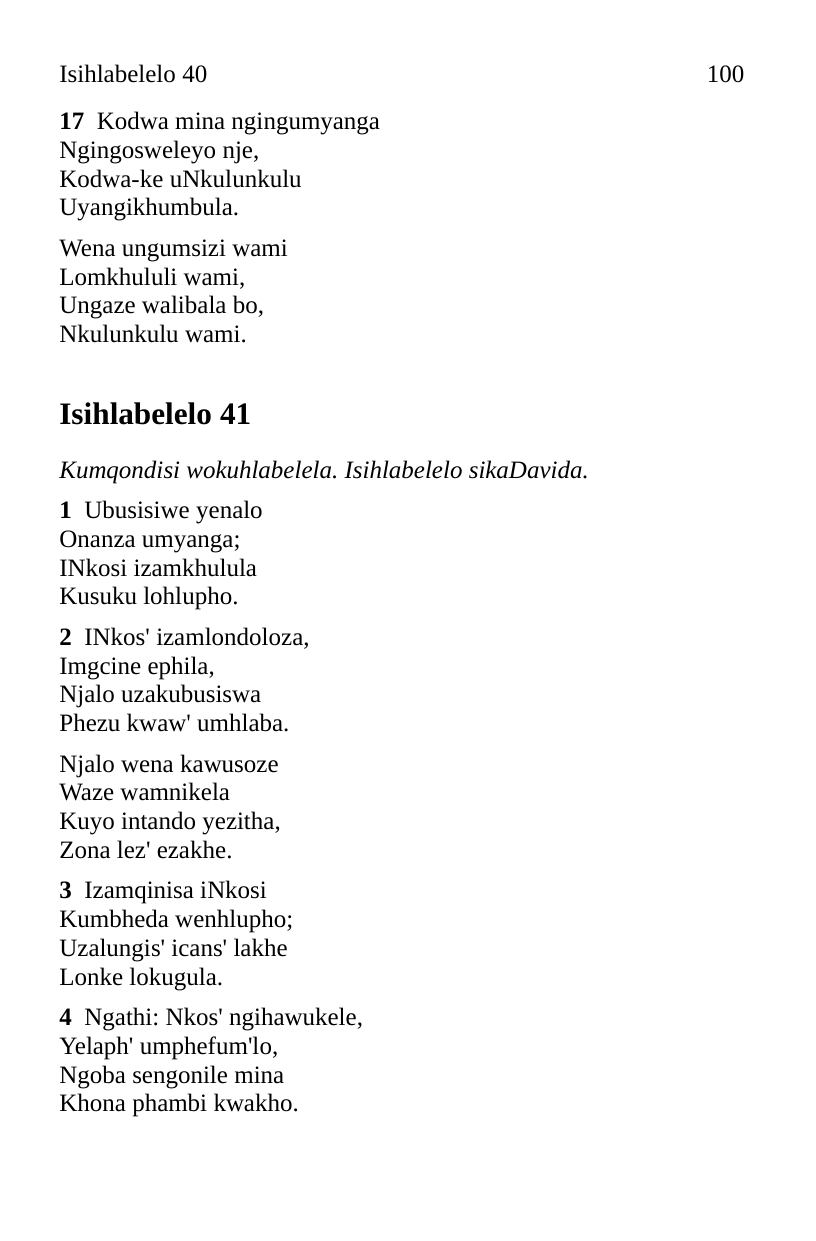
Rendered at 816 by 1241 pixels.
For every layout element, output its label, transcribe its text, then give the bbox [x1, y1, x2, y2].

text Njalo wena kawusoze [59, 749, 744, 777]
text Kodwa-ke uNkulunkulu [59, 164, 744, 192]
text Lomkhululi wami, [59, 262, 744, 291]
text Kuyo intando yezitha, [59, 806, 744, 835]
text Onanza umyanga; [59, 524, 744, 553]
text Kumqondisi wokuhlabelela. Isihlabelelo sikaDavida. [59, 455, 744, 483]
text Lonke lokugula. [59, 962, 744, 991]
text Kumbheda wenhlupho; [59, 904, 744, 933]
text Phezu kwaw' umhlaba. [59, 708, 744, 737]
text 1 Ubusisiwe yenalo [59, 495, 744, 524]
text Uyangikhumbula. [59, 192, 744, 221]
text Wena ungumsizi wami [59, 233, 744, 262]
text Khona phambi kwakho. [59, 1088, 744, 1117]
text Ungaze walibala bo, [59, 291, 744, 319]
text Ngoba sengonile mina [59, 1060, 744, 1088]
text Nkulunkulu wami. [59, 319, 744, 348]
text Njalo uzakubusiswa [59, 679, 744, 708]
text 2 INkos' izamlondoloza, [59, 622, 744, 651]
text Ngingosweleyo nje, [59, 135, 744, 164]
text Waze wamnikela [59, 777, 744, 806]
text 17 Kodwa mina ngingumyanga [59, 106, 744, 135]
text Kusuku lohlupho. [59, 581, 744, 610]
text Isihlabelelo 41 [59, 395, 744, 431]
text Uzalungis' icans' lakhe [59, 933, 744, 962]
text 4 Ngathi: Nkos' ngihawukele, [59, 1002, 744, 1031]
text Imgcine ephila, [59, 651, 744, 679]
text INkosi izamkhulula [59, 553, 744, 581]
text 3 Izamqinisa iNkosi [59, 876, 744, 904]
text Zona lez' ezakhe. [59, 835, 744, 864]
text Yelaph' umphefum'lo, [59, 1031, 744, 1060]
